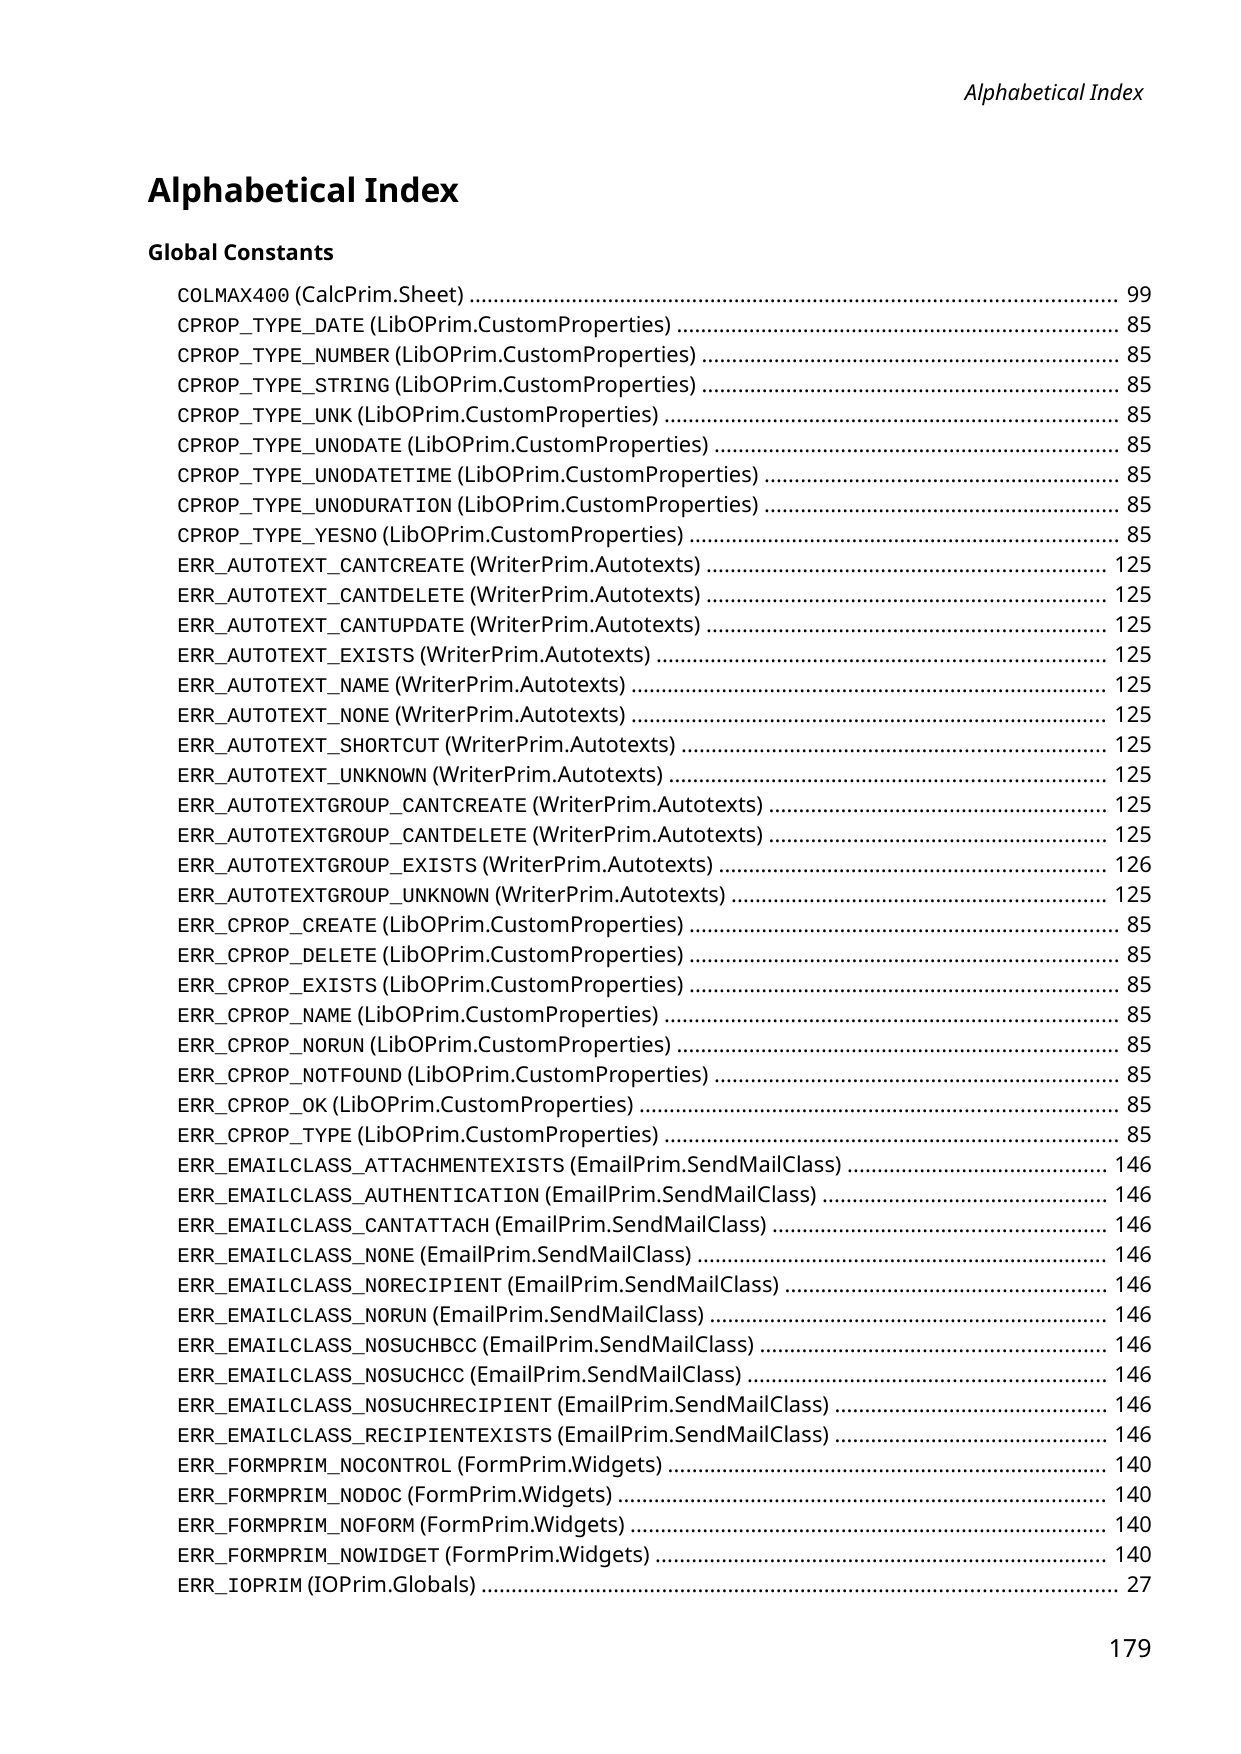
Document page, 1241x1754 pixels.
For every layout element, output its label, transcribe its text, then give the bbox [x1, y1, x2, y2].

text ERR_AUTOTEXTGROUP_CANTDELETE (WriterPrim.Autotexts) 125 [177, 819, 1152, 849]
text CPROP_TYPE_UNODATETIME (LibOPrim.CustomProperties) 85 [177, 459, 1152, 489]
text ERR_AUTOTEXTGROUP_EXISTS (WriterPrim.Autotexts) 126 [177, 849, 1152, 879]
text Global Constants [148, 237, 1152, 267]
text ERR_AUTOTEXTGROUP_CANTCREATE (WriterPrim.Autotexts) 125 [177, 789, 1152, 819]
subtitle Alphabetical Index [148, 167, 1152, 213]
text CPROP_TYPE_YESNO (LibOPrim.CustomProperties) 85 [177, 519, 1152, 549]
text ERR_EMAILCLASS_RECIPIENTEXISTS (EmailPrim.SendMailClass) 146 [177, 1419, 1152, 1449]
text ERR_AUTOTEXT_NAME (WriterPrim.Autotexts) 125 [177, 669, 1152, 699]
text COLMAX400 (CalcPrim.Sheet) 99 [177, 279, 1152, 309]
text CPROP_TYPE_DATE (LibOPrim.CustomProperties) 85 [177, 309, 1152, 339]
text ERR_EMAILCLASS_NONE (EmailPrim.SendMailClass) 146 [177, 1239, 1152, 1269]
text ERR_AUTOTEXT_CANTDELETE (WriterPrim.Autotexts) 125 [177, 579, 1152, 609]
text ERR_EMAILCLASS_CANTATTACH (EmailPrim.SendMailClass) 146 [177, 1209, 1152, 1239]
text ERR_AUTOTEXT_EXISTS (WriterPrim.Autotexts) 125 [177, 639, 1152, 669]
text ERR_FORMPRIM_NOFORM (FormPrim.Widgets) 140 [177, 1509, 1152, 1539]
text ERR_FORMPRIM_NOWIDGET (FormPrim.Widgets) 140 [177, 1539, 1152, 1569]
text CPROP_TYPE_UNODATE (LibOPrim.CustomProperties) 85 [177, 429, 1152, 459]
text ERR_EMAILCLASS_AUTHENTICATION (EmailPrim.SendMailClass) 146 [177, 1179, 1152, 1209]
text ERR_CPROP_CREATE (LibOPrim.CustomProperties) 85 [177, 909, 1152, 939]
text ERR_CPROP_DELETE (LibOPrim.CustomProperties) 85 [177, 939, 1152, 969]
text ERR_EMAILCLASS_NORUN (EmailPrim.SendMailClass) 146 [177, 1299, 1152, 1329]
text ERR_EMAILCLASS_NORECIPIENT (EmailPrim.SendMailClass) 146 [177, 1269, 1152, 1299]
text ERR_CPROP_NAME (LibOPrim.CustomProperties) 85 [177, 999, 1152, 1029]
text ERR_CPROP_NOTFOUND (LibOPrim.CustomProperties) 85 [177, 1059, 1152, 1089]
text ERR_CPROP_NORUN (LibOPrim.CustomProperties) 85 [177, 1029, 1152, 1059]
text ERR_IOPRIM (IOPrim.Globals) 27 [177, 1569, 1152, 1599]
text ERR_AUTOTEXT_UNKNOWN (WriterPrim.Autotexts) 125 [177, 759, 1152, 789]
text ERR_AUTOTEXT_SHORTCUT (WriterPrim.Autotexts) 125 [177, 729, 1152, 759]
text ERR_CPROP_EXISTS (LibOPrim.CustomProperties) 85 [177, 969, 1152, 999]
text CPROP_TYPE_NUMBER (LibOPrim.CustomProperties) 85 [177, 339, 1152, 369]
text ERR_EMAILCLASS_NOSUCHRECIPIENT (EmailPrim.SendMailClass) 146 [177, 1389, 1152, 1419]
text ERR_FORMPRIM_NODOC (FormPrim.Widgets) 140 [177, 1479, 1152, 1509]
text ERR_CPROP_TYPE (LibOPrim.CustomProperties) 85 [177, 1119, 1152, 1149]
text CPROP_TYPE_UNODURATION (LibOPrim.CustomProperties) 85 [177, 489, 1152, 519]
text ERR_EMAILCLASS_NOSUCHBCC (EmailPrim.SendMailClass) 146 [177, 1329, 1152, 1359]
text ERR_AUTOTEXTGROUP_UNKNOWN (WriterPrim.Autotexts) 125 [177, 879, 1152, 909]
text ERR_CPROP_OK (LibOPrim.CustomProperties) 85 [177, 1089, 1152, 1119]
text ERR_AUTOTEXT_CANTCREATE (WriterPrim.Autotexts) 125 [177, 549, 1152, 579]
text ERR_EMAILCLASS_ATTACHMENTEXISTS (EmailPrim.SendMailClass) 146 [177, 1149, 1152, 1179]
text ERR_AUTOTEXT_CANTUPDATE (WriterPrim.Autotexts) 125 [177, 609, 1152, 639]
text ERR_AUTOTEXT_NONE (WriterPrim.Autotexts) 125 [177, 699, 1152, 729]
text CPROP_TYPE_STRING (LibOPrim.CustomProperties) 85 [177, 369, 1152, 399]
text ERR_EMAILCLASS_NOSUCHCC (EmailPrim.SendMailClass) 146 [177, 1359, 1152, 1389]
text ERR_FORMPRIM_NOCONTROL (FormPrim.Widgets) 140 [177, 1449, 1152, 1479]
text CPROP_TYPE_UNK (LibOPrim.CustomProperties) 85 [177, 399, 1152, 429]
